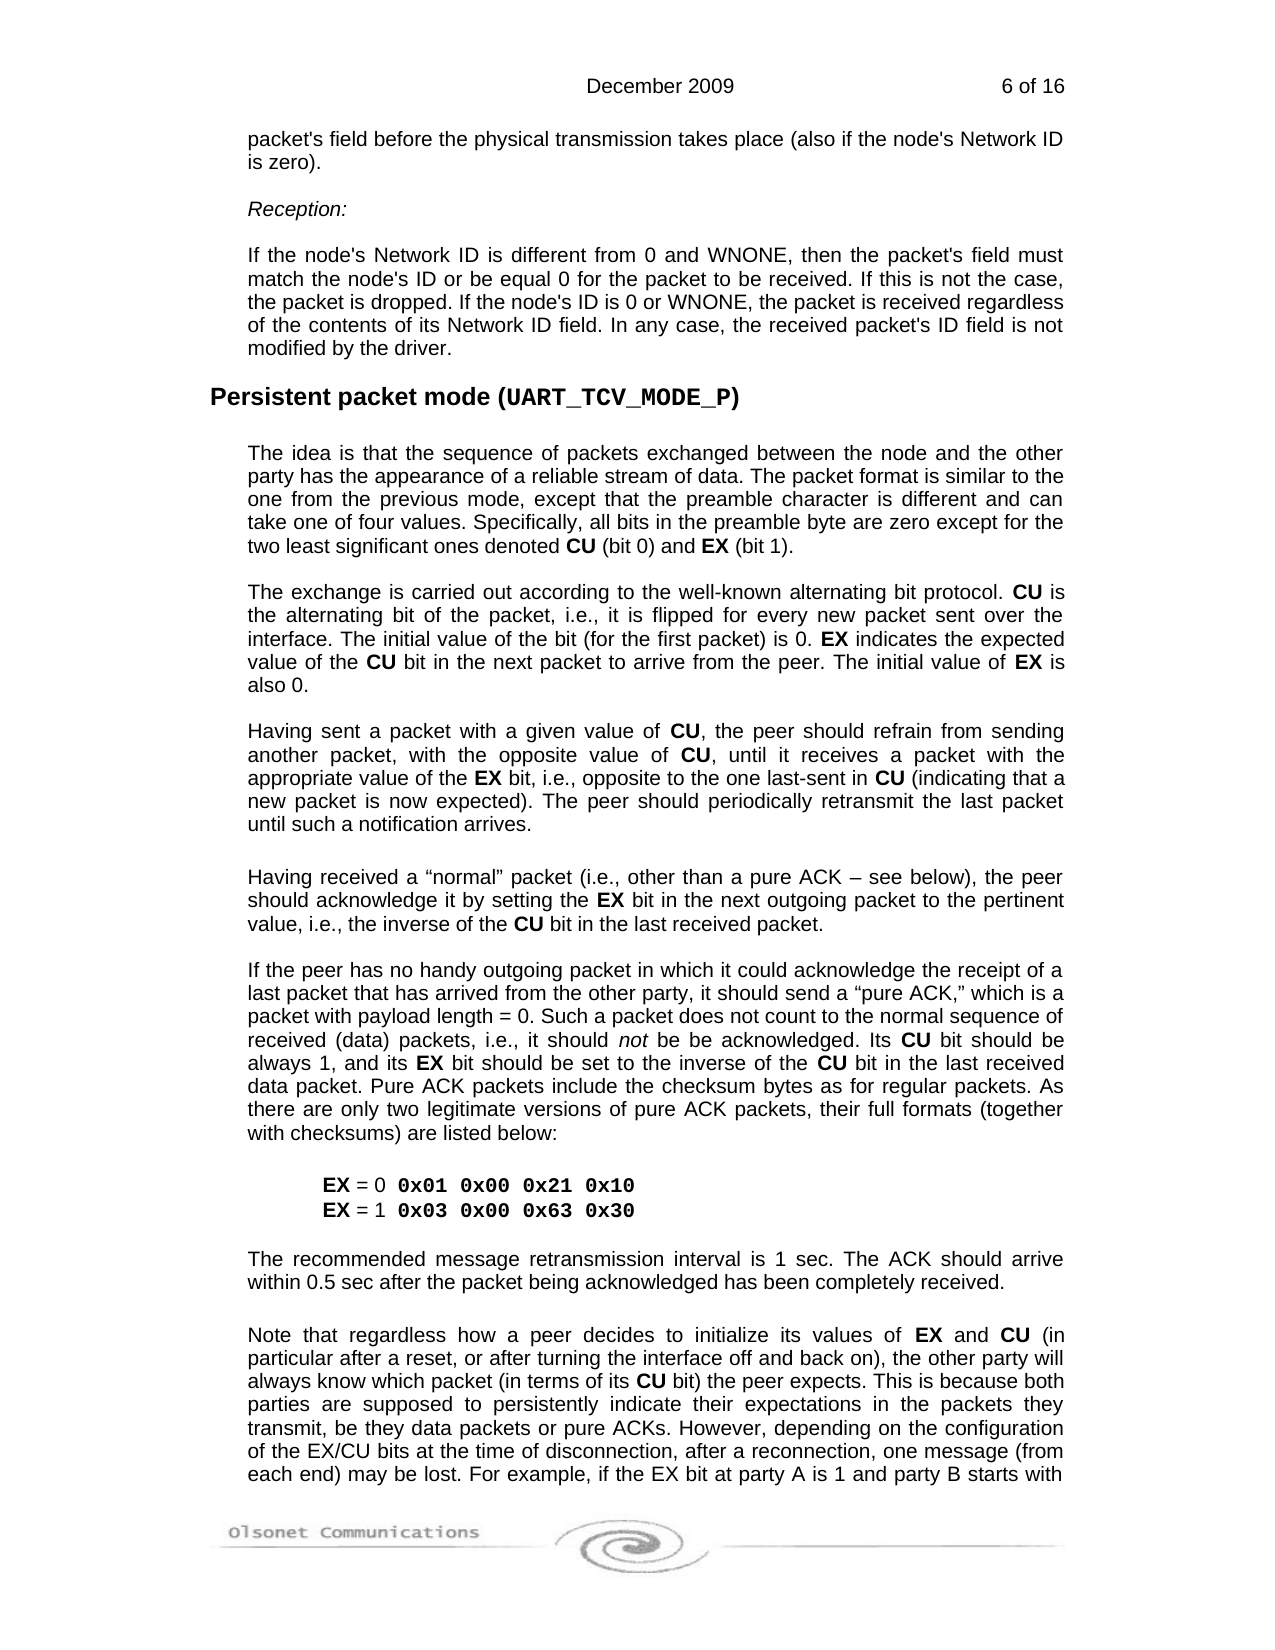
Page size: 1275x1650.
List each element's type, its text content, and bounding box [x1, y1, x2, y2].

text The idea is that the sequence of packets exchanged between the node and the other party has the appearance of a reliable stream of data. The packet format is similar to the one from the previous mode, except that the preamble character is different and can take one of four values. Specifically, all bits in the preamble byte are zero except for the two least significant ones denoted CU (bit 0) and EX (bit 1). [247, 441, 1065, 557]
text The recommended message retransmission interval is 1 sec. The ACK should arrive within 0.5 sec after the packet being acknowledged has been completely received. [247, 1247, 1065, 1294]
text Having sent a packet with a given value of CU, the peer should refrain from sending another packet, with the opposite value of CU, until it receives a packet with the appropriate value of the EX bit, i.e., opposite to the one last-sent in CU (indicating that a new packet is now expected). The peer should periodically retransmit the last packet until such a notification arrives. [247, 720, 1065, 836]
picture [210, 1504, 1065, 1596]
text Note that regardless how a peer decides to initialize its values of EX and CU (in particular after a reset, or after turning the interface off and back on), the other party will always know which packet (in terms of its CU bit) the peer expects. This is because both parties are supposed to persistently indicate their expectations in the packets they transmit, be they data packets or pure ACKs. However, depending on the configuration of the EX/CU bits at the time of disconnection, after a reconnection, one message (from each end) may be lost. For example, if the EX bit at party A is 1 and party B starts with [247, 1323, 1065, 1486]
text The exchange is carried out according to the well-known alternating bit protocol. CU is the alternating bit of the packet, i.e., it is flipped for every new packet sent over the interface. The initial value of the bit (for the first packet) is 0. EX indicates the expected value of the CU bit in the next packet to arrive from the peer. The initial value of EX is also 0. [247, 581, 1065, 697]
text EX = 0 0x01 0x00 0x21 0x10 [247, 1174, 1065, 1199]
text If the node's Network ID is different from 0 and WNONE, then the packet's field must match the node's ID or be equal 0 for the packet to be received. If this is not the case, the packet is dropped. If the node's ID is 0 or WNONE, the packet is received regardless of the contents of its Network ID field. In any case, the received packet's ID field is not modified by the driver. [247, 244, 1065, 360]
text packet's field before the physical transmission takes place (also if the node's Network ID is zero). [247, 128, 1065, 174]
text EX = 1 0x03 0x00 0x63 0x30 [247, 1199, 1065, 1224]
text Reception: [247, 197, 1065, 221]
text If the peer has no handy outgoing packet in which it could acknowledge the receipt of a last packet that has arrived from the other party, it should send a “pure ACK,” which is a packet with payload length = 0. Such a packet does not count to the normal sequence of received (data) packets, i.e., it should not be be acknowledged. Its CU bit should be always 1, and its EX bit should be set to the inverse of the CU bit in the last received data packet. Pure ACK packets include the checksum bytes as for regular packets. As there are only two legitimate versions of pure ACK packets, their full formats (together with checksums) are listed below: [247, 958, 1065, 1144]
subtitle Persistent packet mode (UART_TCV_MODE_P) [210, 383, 1065, 413]
text Having received a “normal” packet (i.e., other than a pure ACK – see below), the peer should acknowledge it by setting the EX bit in the next outgoing packet to the pertinent value, i.e., the inverse of the CU bit in the last received packet. [247, 866, 1065, 935]
